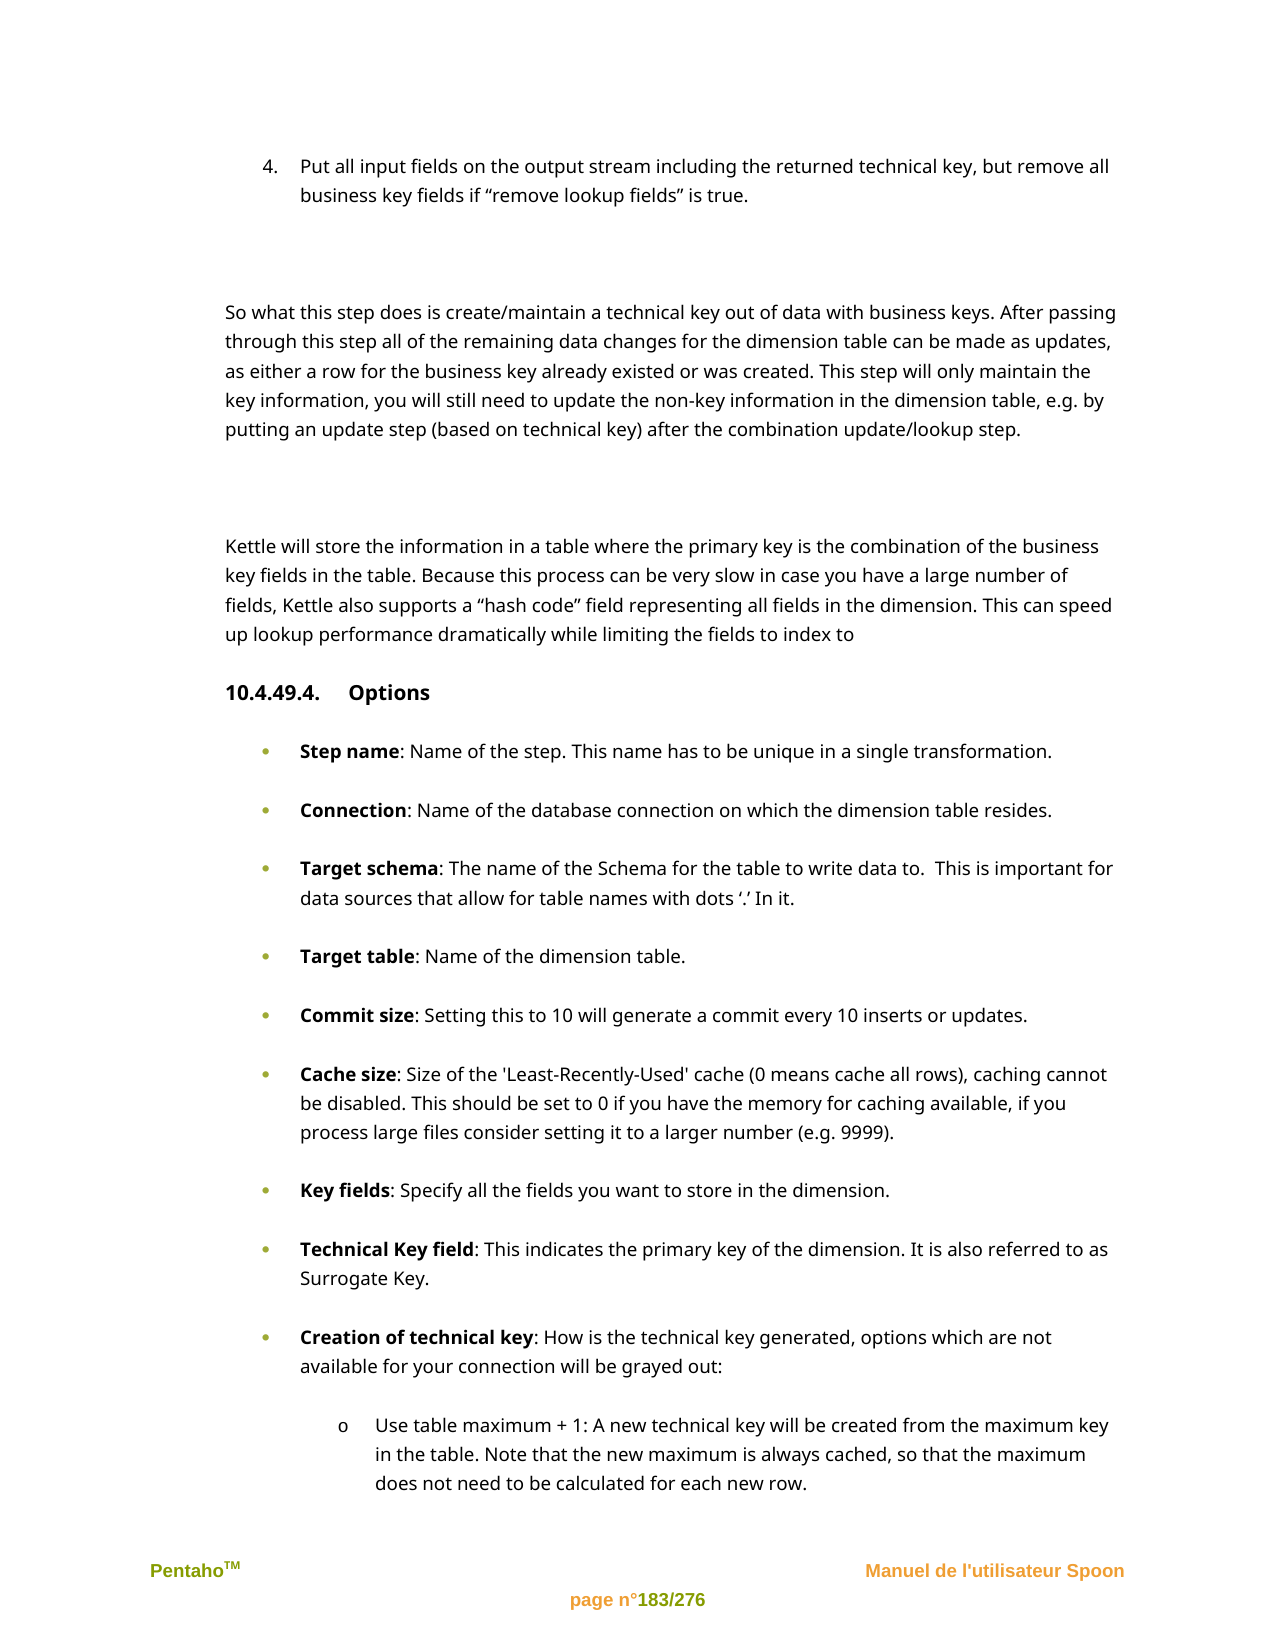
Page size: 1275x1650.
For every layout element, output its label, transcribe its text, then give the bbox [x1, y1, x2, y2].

list Key fields: Specify all the fields you want to store in the dimension. [262, 1174, 1125, 1204]
subtitle Options [225, 677, 1125, 706]
list Target table: Name of the dimension table. [262, 940, 1125, 969]
list Use table maximum + 1: A new technical key will be created from the maximum key in the table. Note that the new maximum is always cached, so that the maximum does not need to be calculated for each new row. [337, 1409, 1125, 1496]
list Step name: Name of the step. This name has to be unique in a single transformation. [262, 735, 1125, 764]
list Creation of technical key: How is the technical key generated, options which are not available for your connection will be grayed out: [262, 1321, 1125, 1379]
list Technical Key field: This indicates the primary key of the dimension. It is also referred to as Surrogate Key. [262, 1233, 1125, 1292]
list Connection: Name of the database connection on which the dimension table resides. [262, 794, 1125, 823]
list Put all input fields on the output stream including the returned technical key, but remove all business key fields if “remove lookup fields” is true. [262, 150, 1125, 208]
list Commit size: Setting this to 10 will generate a commit every 10 inserts or updates. [262, 999, 1125, 1028]
text So what this step does is create/maintain a technical key out of data with business keys. After passing through this step all of the remaining data changes for the dimension table can be made as updates, as either a row for the business key already existed or was created. This step will only maintain the key information, you will still need to update the non-key information in the dimension table, e.g. by putting an update step (based on technical key) after the combination update/lookup step. [225, 296, 1125, 442]
list Target schema: The name of the Schema for the table to write data to. This is important for data sources that allow for table names with dots ‘.’ In it. [262, 852, 1125, 911]
list Cache size: Size of the 'Least-Recently-Used' cache (0 means cache all rows), caching cannot be disabled. This should be set to 0 if you have the memory for caching available, if you process large files consider setting it to a larger number (e.g. 9999). [262, 1058, 1125, 1145]
text Kettle will store the information in a table where the primary key is the combination of the business key fields in the table. Because this process can be very slow in case you have a large number of fields, Kettle also supports a “hash code” field representing all fields in the dimension. This can speed up lookup performance dramatically while limiting the fields to index to [225, 530, 1125, 647]
